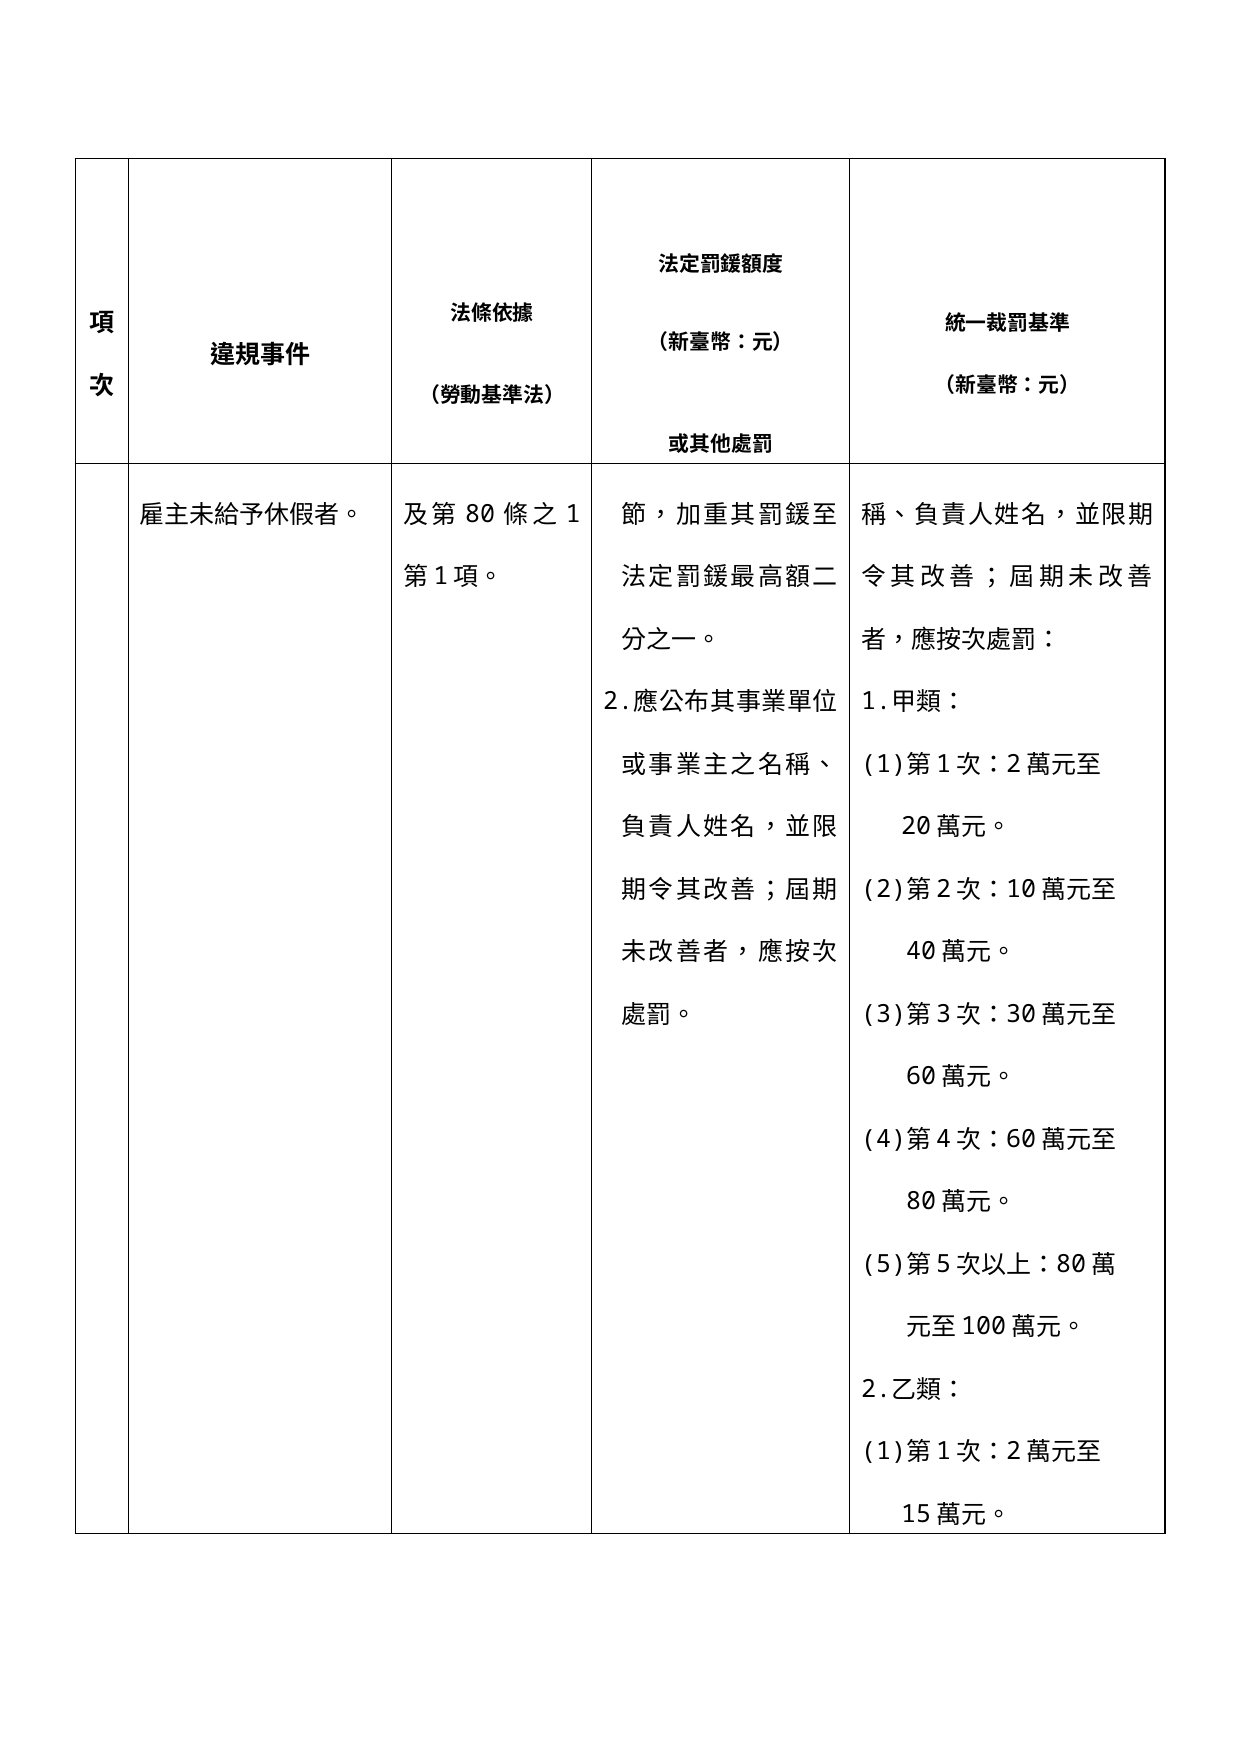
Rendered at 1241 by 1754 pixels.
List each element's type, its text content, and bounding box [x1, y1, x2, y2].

table_cell 節，加重其罰鍰至法定罰鍰最高額二分之一。 2.應公布其事業單位或事業主之名稱、負責人姓名，並限期令其改善；屆期未改善者，應按次處罰。 [592, 464, 849, 1533]
table_header 項次 [76, 159, 128, 463]
table_cell 稱、負責人姓名，並限期令其改善；屆期未改善者，應按次處罰： 1.甲類： (1)第1次：2萬元至 20萬元。 (2)第2次：10萬元至 40萬元。 (3)第3次：30萬元至 60萬元。 (4)第4次：60萬元至 80萬元。 (5)第5次以上：80萬 元至100萬元。 2.乙類： (1)第1次：2萬元至 15萬元。 [850, 464, 1164, 1533]
table_header 法定罰鍰額度 （新臺幣：元） 或其他處罰 [592, 159, 849, 463]
table_cell 及第80條之1第1項。 [392, 464, 591, 1533]
table_header 違規事件 [129, 159, 391, 463]
table_cell [76, 464, 128, 1533]
table_header 統一裁罰基準 （新臺幣：元） [850, 159, 1164, 463]
table_header 法條依據 （勞動基準法） [392, 159, 591, 463]
table_cell 雇主未給予休假者。 [129, 464, 391, 1533]
